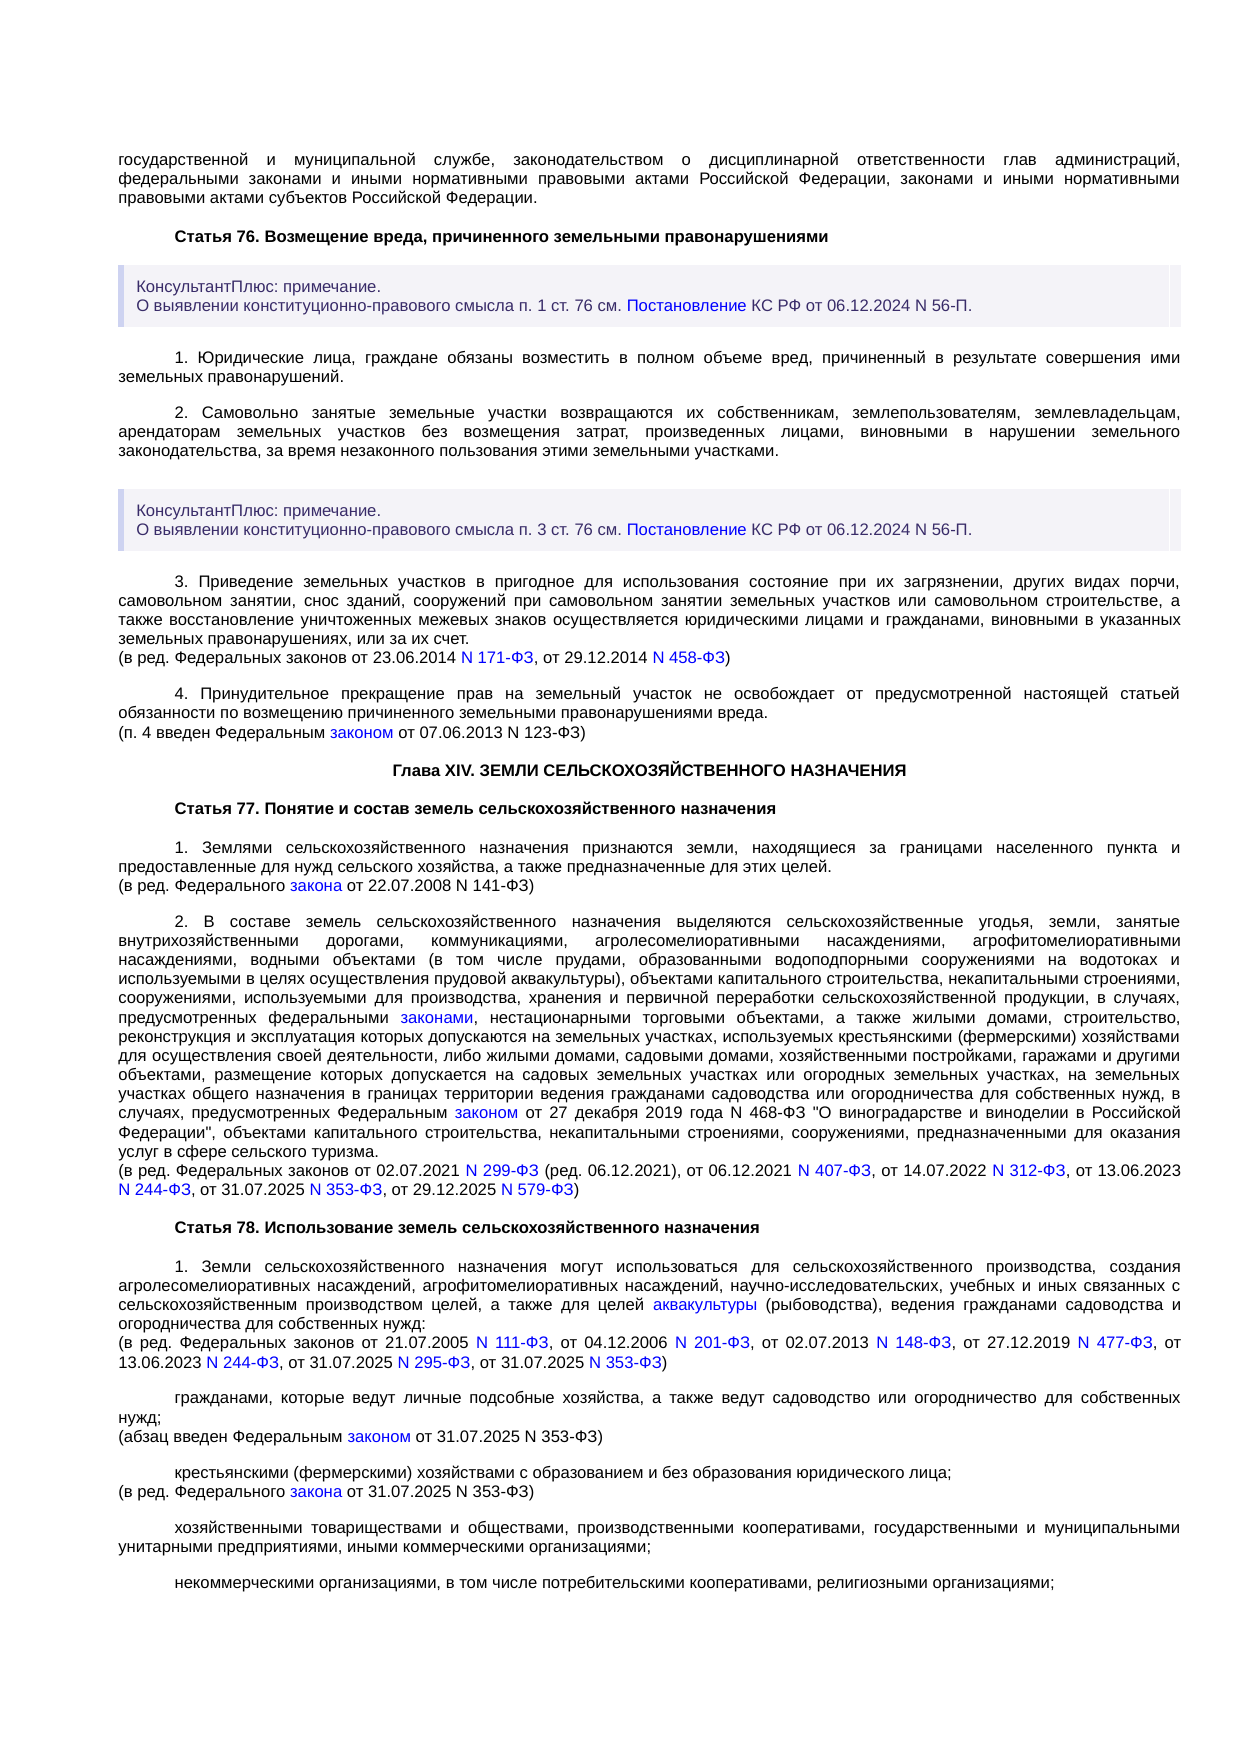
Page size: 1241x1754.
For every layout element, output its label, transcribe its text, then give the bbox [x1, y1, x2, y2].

table_header [1170, 265, 1181, 327]
text (абзац введен Федеральным законом от 31.07.2025 N 353-ФЗ) [118, 1427, 1181, 1446]
subtitle Глава XIV. ЗЕМЛИ СЕЛЬСКОХОЗЯЙСТВЕННОГО НАЗНАЧЕНИЯ [118, 761, 1181, 780]
text 1. Юридические лица, граждане обязаны возместить в полном объеме вред, причиненный в результате совершения ими земельных правонарушений. [118, 348, 1181, 386]
text (п. 4 введен Федеральным законом от 07.06.2013 N 123-ФЗ) [118, 722, 1181, 742]
text гражданами, которые ведут личные подсобные хозяйства, а также ведут садоводство или огородничество для собственных нужд; [118, 1388, 1181, 1427]
text хозяйственными товариществами и обществами, производственными кооперативами, государственными и муниципальными унитарными предприятиями, иными коммерческими организациями; [118, 1517, 1181, 1556]
text крестьянскими (фермерскими) хозяйствами с образованием и без образования юридического лица; [118, 1462, 1181, 1482]
text 2. Самовольно занятые земельные участки возвращаются их собственникам, землепользователям, землевладельцам, арендаторам земельных участков без возмещения затрат, произведенных лицами, виновными в нарушении земельного законодательства, за время незаконного пользования этими земельными участками. [118, 403, 1181, 460]
table_header [118, 265, 124, 327]
text 1. Землями сельскохозяйственного назначения признаются земли, находящиеся за границами населенного пункта и предоставленные для нужд сельского хозяйства, а также предназначенные для этих целей. [118, 837, 1181, 876]
text (в ред. Федерального закона от 22.07.2008 N 141-ФЗ) [118, 876, 1181, 895]
table_header [118, 489, 124, 551]
text государственной и муниципальной службе, законодательством о дисциплинарной ответственности глав администраций, федеральными законами и иными нормативными правовыми актами Российской Федерации, законами и иными нормативными правовыми актами субъектов Российской Федерации. [118, 150, 1181, 207]
table_header [1170, 489, 1181, 551]
table_header КонсультантПлюс: примечание. О выявлении конституционно-правового смысла п. 1 ст. 76 см. Постановление КС РФ от 06.12.2024 N 56-П. [136, 265, 1169, 327]
text (в ред. Федеральных законов от 21.07.2005 N 111-ФЗ, от 04.12.2006 N 201-ФЗ, от 02.07.2013 N 148-ФЗ, от 27.12.2019 N 477-ФЗ, от 13.06.2023 N 244-ФЗ, от 31.07.2025 N 295-ФЗ, от 31.07.2025 N 353-ФЗ) [118, 1333, 1181, 1372]
text 3. Приведение земельных участков в пригодное для использования состояние при их загрязнении, других видах порчи, самовольном занятии, снос зданий, сооружений при самовольном занятии земельных участков или самовольном строительстве, а также восстановление уничтоженных межевых знаков осуществляется юридическими лицами и гражданами, виновными в указанных земельных правонарушениях, или за их счет. [118, 572, 1181, 648]
text некоммерческими организациями, в том числе потребительскими кооперативами, религиозными организациями; [118, 1572, 1181, 1592]
subtitle Статья 76. Возмещение вреда, причиненного земельными правонарушениями [118, 227, 1181, 246]
text 4. Принудительное прекращение прав на земельный участок не освобождает от предусмотренной настоящей статьей обязанности по возмещению причиненного земельными правонарушениями вреда. [118, 684, 1181, 722]
text (в ред. Федеральных законов от 23.06.2014 N 171-ФЗ, от 29.12.2014 N 458-ФЗ) [118, 648, 1181, 667]
subtitle Статья 78. Использование земель сельскохозяйственного назначения [118, 1218, 1181, 1237]
table_header КонсультантПлюс: примечание. О выявлении конституционно-правового смысла п. 3 ст. 76 см. Постановление КС РФ от 06.12.2024 N 56-П. [136, 489, 1169, 551]
table_header [124, 489, 136, 551]
text 1. Земли сельскохозяйственного назначения могут использоваться для сельскохозяйственного производства, создания агролесомелиоративных насаждений, агрофитомелиоративных насаждений, научно-исследовательских, учебных и иных связанных с сельскохозяйственным производством целей, а также для целей аквакультуры (рыбоводства), ведения гражданами садоводства и огородничества для собственных нужд: [118, 1257, 1181, 1333]
text 2. В составе земель сельскохозяйственного назначения выделяются сельскохозяйственные угодья, земли, занятые внутрихозяйственными дорогами, коммуникациями, агролесомелиоративными насаждениями, агрофитомелиоративными насаждениями, водными объектами (в том числе прудами, образованными водоподпорными сооружениями на водотоках и используемыми в целях осуществления прудовой аквакультуры), объектами капитального строительства, некапитальными строениями, сооружениями, используемыми для производства, хранения и первичной переработки сельскохозяйственной продукции, в случаях, предусмотренных федеральными законами, нестационарными торговыми объектами, а также жилыми домами, строительство, реконструкция и эксплуатация которых допускаются на земельных участках, используемых крестьянскими (фермерскими) хозяйствами для осуществления своей деятельности, либо жилыми домами, садовыми домами, хозяйственными постройками, гаражами и другими объектами, размещение которых допускается на садовых земельных участках или огородных земельных участках, на земельных участках общего назначения в границах территории ведения гражданами садоводства или огородничества для собственных нужд, в случаях, предусмотренных Федеральным законом от 27 декабря 2019 года N 468-ФЗ "О виноградарстве и виноделии в Российской Федерации", объектами капитального строительства, некапитальными строениями, сооружениями, предназначенными для оказания услуг в сфере сельского туризма. [118, 912, 1181, 1161]
table_header [124, 265, 136, 327]
text (в ред. Федеральных законов от 02.07.2021 N 299-ФЗ (ред. 06.12.2021), от 06.12.2021 N 407-ФЗ, от 14.07.2022 N 312-ФЗ, от 13.06.2023 N 244-ФЗ, от 31.07.2025 N 353-ФЗ, от 29.12.2025 N 579-ФЗ) [118, 1161, 1181, 1199]
subtitle Статья 77. Понятие и состав земель сельскохозяйственного назначения [118, 799, 1181, 818]
text (в ред. Федерального закона от 31.07.2025 N 353-ФЗ) [118, 1482, 1181, 1501]
